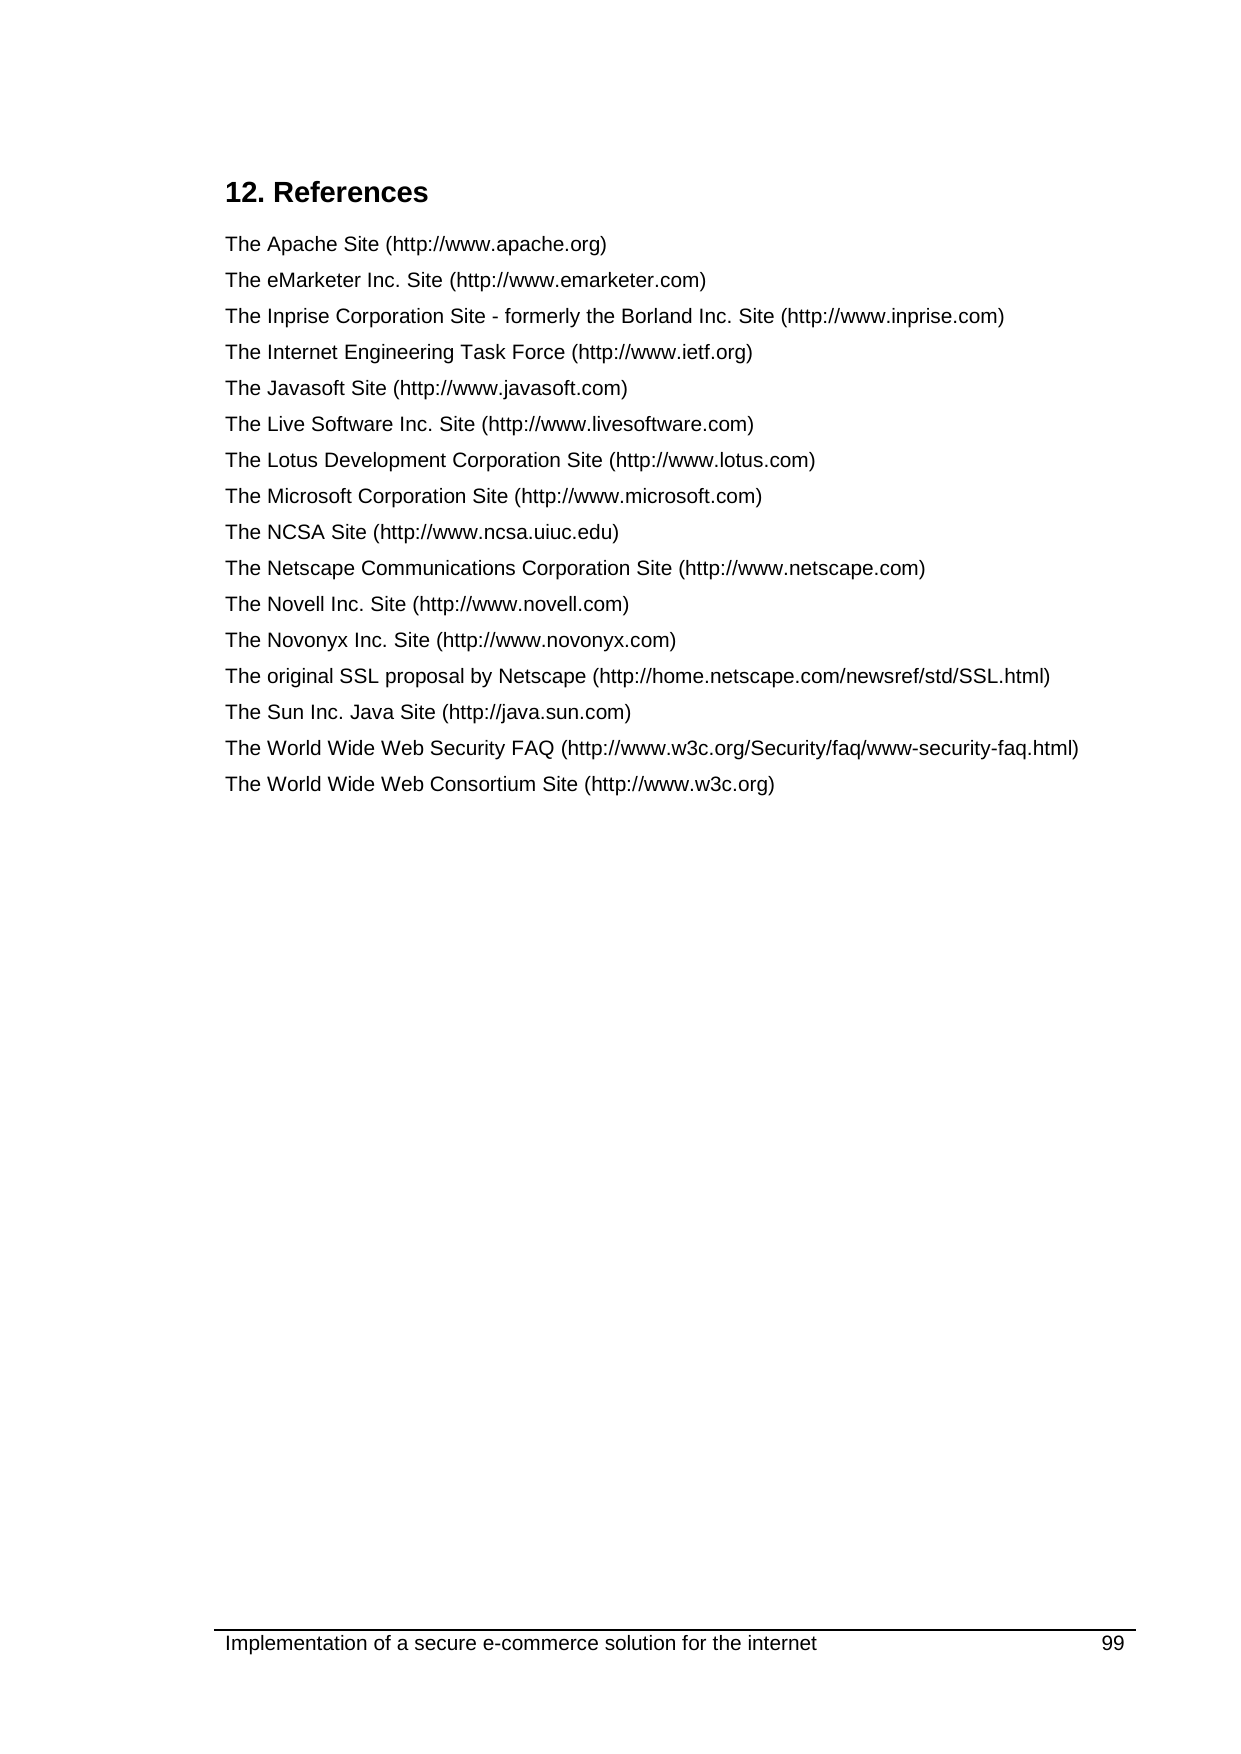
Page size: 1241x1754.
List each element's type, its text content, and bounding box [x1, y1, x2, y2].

text The Netscape Communications Corporation Site (http://www.netscape.com) [225, 556, 1090, 580]
text The Javasoft Site (http://www.javasoft.com) [225, 376, 1090, 400]
text The Live Software Inc. Site (http://www.livesoftware.com) [225, 412, 1090, 436]
text The Internet Engineering Task Force (http://www.ietf.org) [225, 340, 1090, 364]
text The Novonyx Inc. Site (http://www.novonyx.com) [225, 628, 1090, 652]
text The Microsoft Corporation Site (http://www.microsoft.com) [225, 484, 1090, 508]
text The Novell Inc. Site (http://www.novell.com) [225, 592, 1090, 616]
text The Lotus Development Corporation Site (http://www.lotus.com) [225, 448, 1090, 472]
text The eMarketer Inc. Site (http://www.emarketer.com) [225, 268, 1090, 292]
subtitle 12. References [225, 175, 1090, 208]
text The Sun Inc. Java Site (http://java.sun.com) [225, 700, 1090, 724]
text The World Wide Web Consortium Site (http://www.w3c.org) [225, 772, 1090, 796]
text The World Wide Web Security FAQ (http://www.w3c.org/Security/faq/www-security-faq.html) [225, 736, 1090, 760]
text The original SSL proposal by Netscape (http://home.netscape.com/newsref/std/SSL.html) [225, 664, 1090, 688]
text The Inprise Corporation Site - formerly the Borland Inc. Site (http://www.inprise.com) [225, 304, 1090, 328]
text The NCSA Site (http://www.ncsa.uiuc.edu) [225, 520, 1090, 544]
text The Apache Site (http://www.apache.org) [225, 232, 1090, 256]
